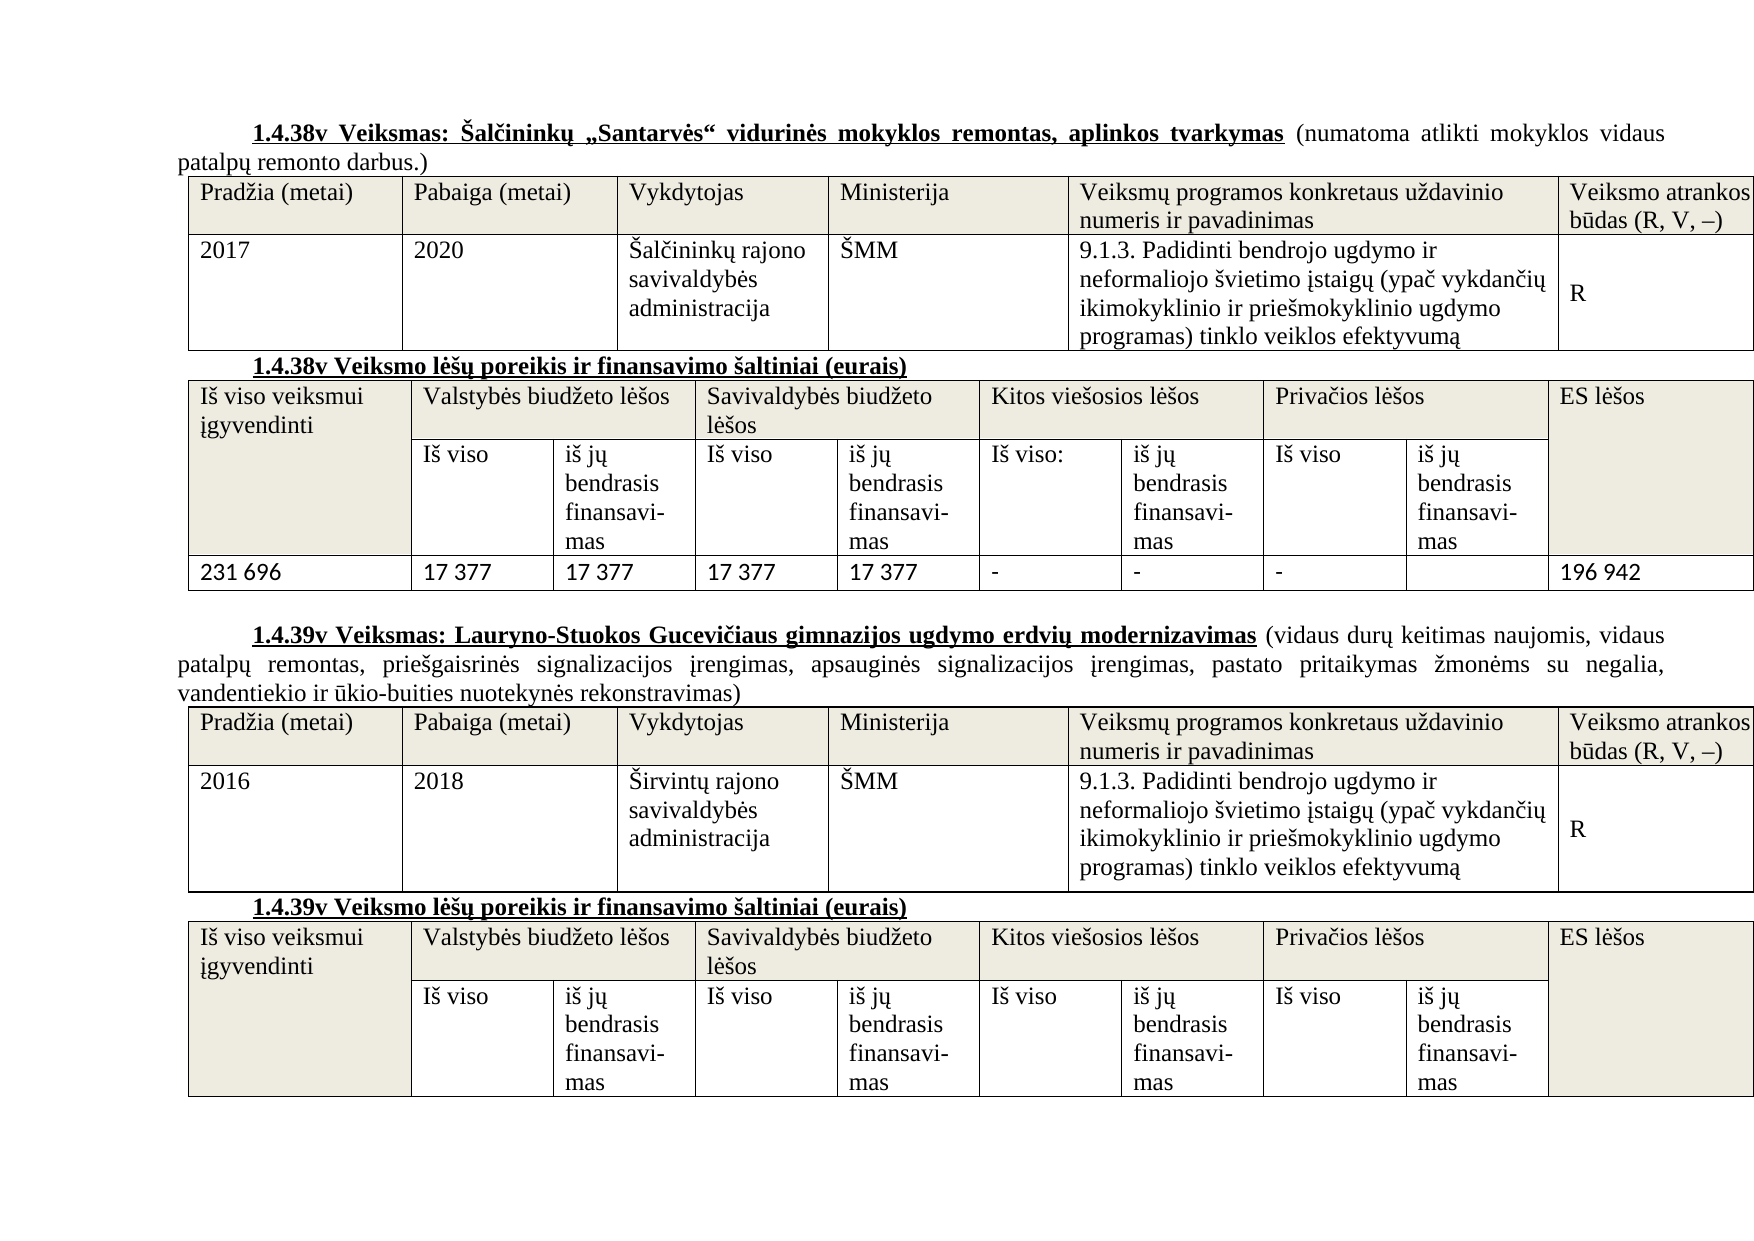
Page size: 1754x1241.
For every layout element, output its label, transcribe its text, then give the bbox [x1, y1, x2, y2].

table_header Veiksmo atrankos būdas (R, V, –) [1559, 708, 1753, 765]
table_header Savivaldybės biudžeto lėšos [696, 922, 979, 980]
table_cell Iš viso [412, 981, 553, 1096]
table_header Privačios lėšos [1264, 381, 1548, 438]
table_header Valstybės biudžeto lėšos [412, 381, 695, 438]
text 1.4.38v Veiksmas: Šalčininkų „Santarvės“ vidurinės mokyklos remontas, aplinkos tvarkymas (numatoma atlikti mokyklos vidaus patalpų remonto darbus.) [177, 118, 1665, 176]
table_header Iš viso veiksmui įgyvendinti [189, 922, 411, 1096]
table_cell - [1264, 556, 1406, 590]
table_header Pabaiga (metai) [403, 177, 617, 234]
table_cell - [980, 556, 1121, 590]
table_cell 17 377 [696, 556, 837, 590]
table_cell Širvintų rajono savivaldybės administracija [618, 766, 828, 891]
table_header Ministerija [829, 177, 1068, 234]
table_cell 2020 [403, 235, 617, 350]
table_cell Iš viso [980, 981, 1121, 1096]
table_cell Šalčininkų rajono savivaldybės administracija [618, 235, 828, 350]
table_cell iš jų bendrasis finansavi- mas [1407, 981, 1548, 1096]
table_cell 9.1.3. Padidinti bendrojo ugdymo ir neformaliojo švietimo įstaigų (ypač vykdančių ikimokyklinio ir priešmokyklinio ugdymo programas) tinklo veiklos efektyvumą [1069, 766, 1558, 891]
table_cell iš jų bendrasis finansavi- mas [838, 440, 979, 554]
table_cell Iš viso [1264, 981, 1406, 1096]
table_cell ŠMM [829, 766, 1068, 891]
table_cell 17 377 [554, 556, 695, 590]
table_header Pradžia (metai) [189, 708, 402, 765]
table_cell [1407, 556, 1548, 590]
table_cell iš jų bendrasis finansavi- mas [838, 981, 979, 1096]
table_cell 231 696 [189, 556, 411, 590]
table_header Ministerija [829, 708, 1068, 765]
table_header Pabaiga (metai) [403, 708, 617, 765]
table_header Veiksmų programos konkretaus uždavinio numeris ir pavadinimas [1069, 177, 1558, 234]
table_header ES lėšos [1549, 922, 1753, 1096]
table_cell R [1559, 235, 1753, 350]
table_cell iš jų bendrasis finansavi- mas [1122, 440, 1263, 554]
table_header Valstybės biudžeto lėšos [412, 922, 695, 980]
table_cell Iš viso [412, 440, 553, 554]
table_header Pradžia (metai) [189, 177, 402, 234]
table_cell iš jų bendrasis finansavi- mas [1122, 981, 1263, 1096]
table_cell 17 377 [412, 556, 553, 590]
table_cell iš jų bendrasis finansavi- mas [1407, 440, 1548, 554]
table_header Iš viso veiksmui įgyvendinti [189, 381, 411, 554]
table_cell Iš viso: [980, 440, 1121, 554]
table_header Kitos viešosios lėšos [980, 381, 1263, 438]
table_cell ŠMM [829, 235, 1068, 350]
table_cell 17 377 [838, 556, 979, 590]
table_cell Iš viso [696, 981, 837, 1096]
table_header Kitos viešosios lėšos [980, 922, 1263, 980]
table_cell - [1122, 556, 1263, 590]
table_cell Iš viso [696, 440, 837, 554]
table_header Vykdytojas [618, 708, 828, 765]
table_cell 196 942 [1549, 556, 1753, 590]
table_header Veiksmo atrankos būdas (R, V, –) [1559, 177, 1753, 234]
table_header Privačios lėšos [1264, 922, 1548, 980]
text 1.4.38v Veiksmo lėšų poreikis ir finansavimo šaltiniai (eurais) [177, 351, 1665, 380]
table_cell 2018 [403, 766, 617, 891]
table_cell 2016 [189, 766, 402, 891]
table_header Vykdytojas [618, 177, 828, 234]
table_cell R [1559, 766, 1753, 891]
table_header Veiksmų programos konkretaus uždavinio numeris ir pavadinimas [1069, 708, 1558, 765]
text 1.4.39v Veiksmo lėšų poreikis ir finansavimo šaltiniai (eurais) [177, 892, 1665, 921]
table_header Savivaldybės biudžeto lėšos [696, 381, 979, 438]
table_header ES lėšos [1549, 381, 1753, 554]
table_cell 9.1.3. Padidinti bendrojo ugdymo ir neformaliojo švietimo įstaigų (ypač vykdančių ikimokyklinio ir priešmokyklinio ugdymo programas) tinklo veiklos efektyvumą [1069, 235, 1558, 350]
table_cell iš jų bendrasis finansavi- mas [554, 981, 695, 1096]
table_cell iš jų bendrasis finansavi- mas [554, 440, 695, 554]
table_cell 2017 [189, 235, 402, 350]
text 1.4.39v Veiksmas: Lauryno-Stuokos Gucevičiaus gimnazijos ugdymo erdvių modernizavimas (vidaus durų keitimas naujomis, vidaus patalpų remontas, priešgaisrinės signalizacijos įrengimas, apsauginės signalizacijos įrengimas, pastato pritaikymas žmonėms su negalia, vandentiekio ir ūkio-buities nuotekynės rekonstravimas) [177, 620, 1665, 706]
table_cell Iš viso [1264, 440, 1406, 554]
